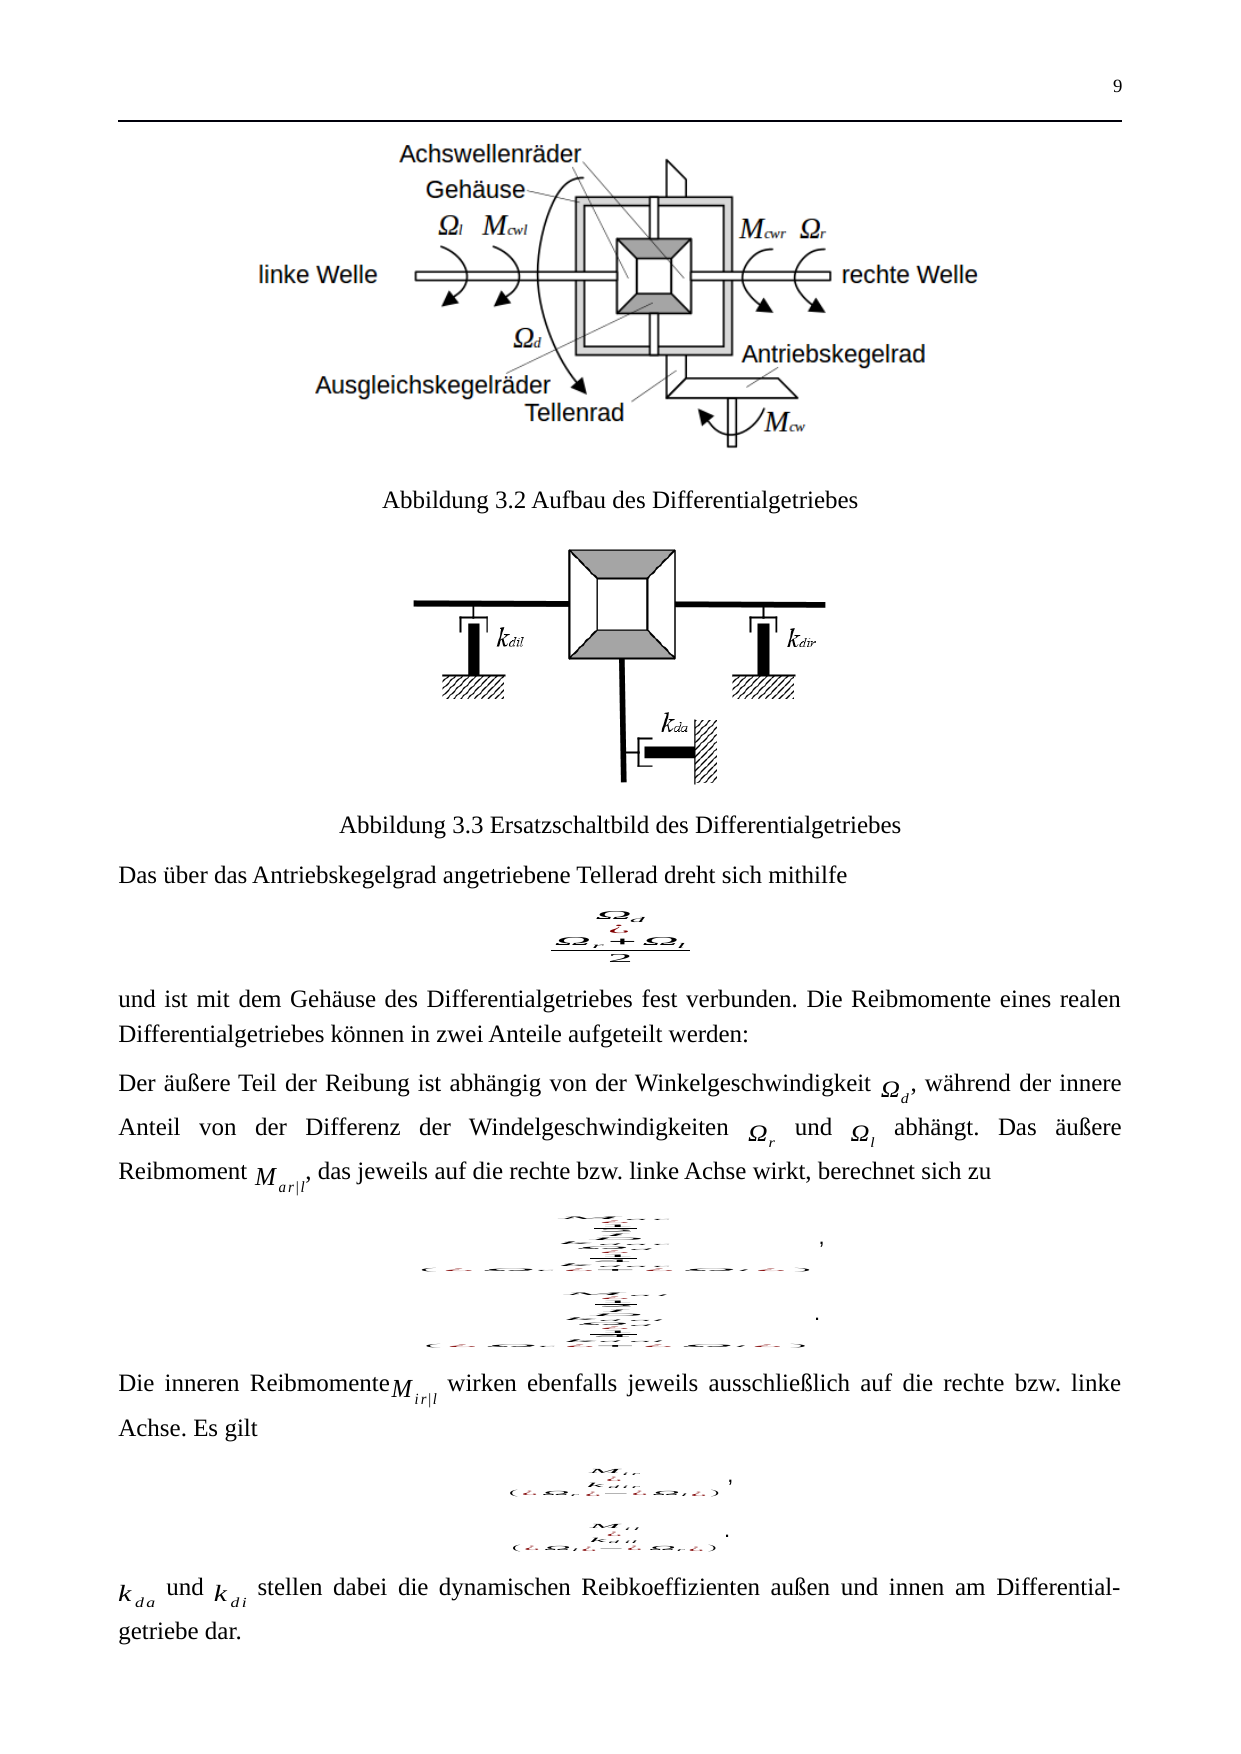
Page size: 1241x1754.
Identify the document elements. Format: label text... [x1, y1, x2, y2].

text Das über das Antriebskegelgrad angetriebene Tellerad dreht sich mithilfe [118, 860, 1122, 888]
text und ist mit dem Gehäuse des Differentialgetriebes fest verbunden. Die Reibmomente eines realen Differentialgetriebes können in zwei Anteile aufgeteilt werden: [118, 984, 1122, 1048]
text . [118, 1517, 1122, 1553]
text Abbildung 3.2 Aufbau des Differentialgetriebes [118, 486, 1122, 514]
text . [118, 1292, 1122, 1348]
text und stellen dabei die dynamischen Reibkoeffizienten außen und innen am Differential-getriebe dar. [118, 1572, 1122, 1645]
text Die inneren Reibmomente wirken ebenfalls jeweils ausschließlich auf die rechte bzw. linke Achse. Es gilt [118, 1368, 1122, 1442]
text , [118, 1462, 1122, 1498]
text Abbildung 3.3 Ersatzschaltbild des Differentialgetriebes [118, 811, 1122, 839]
text , [118, 1216, 1122, 1272]
text Der äußere Teil der Reibung ist abhängig von der Winkelgeschwindigkeit , während der innere Anteil von der Differenz der Windelgeschwindigkeiten und abhängt. Das äußere Reibmoment , das jeweils auf die rechte bzw. linke Achse wirkt, berechnet sich zu [118, 1068, 1122, 1196]
